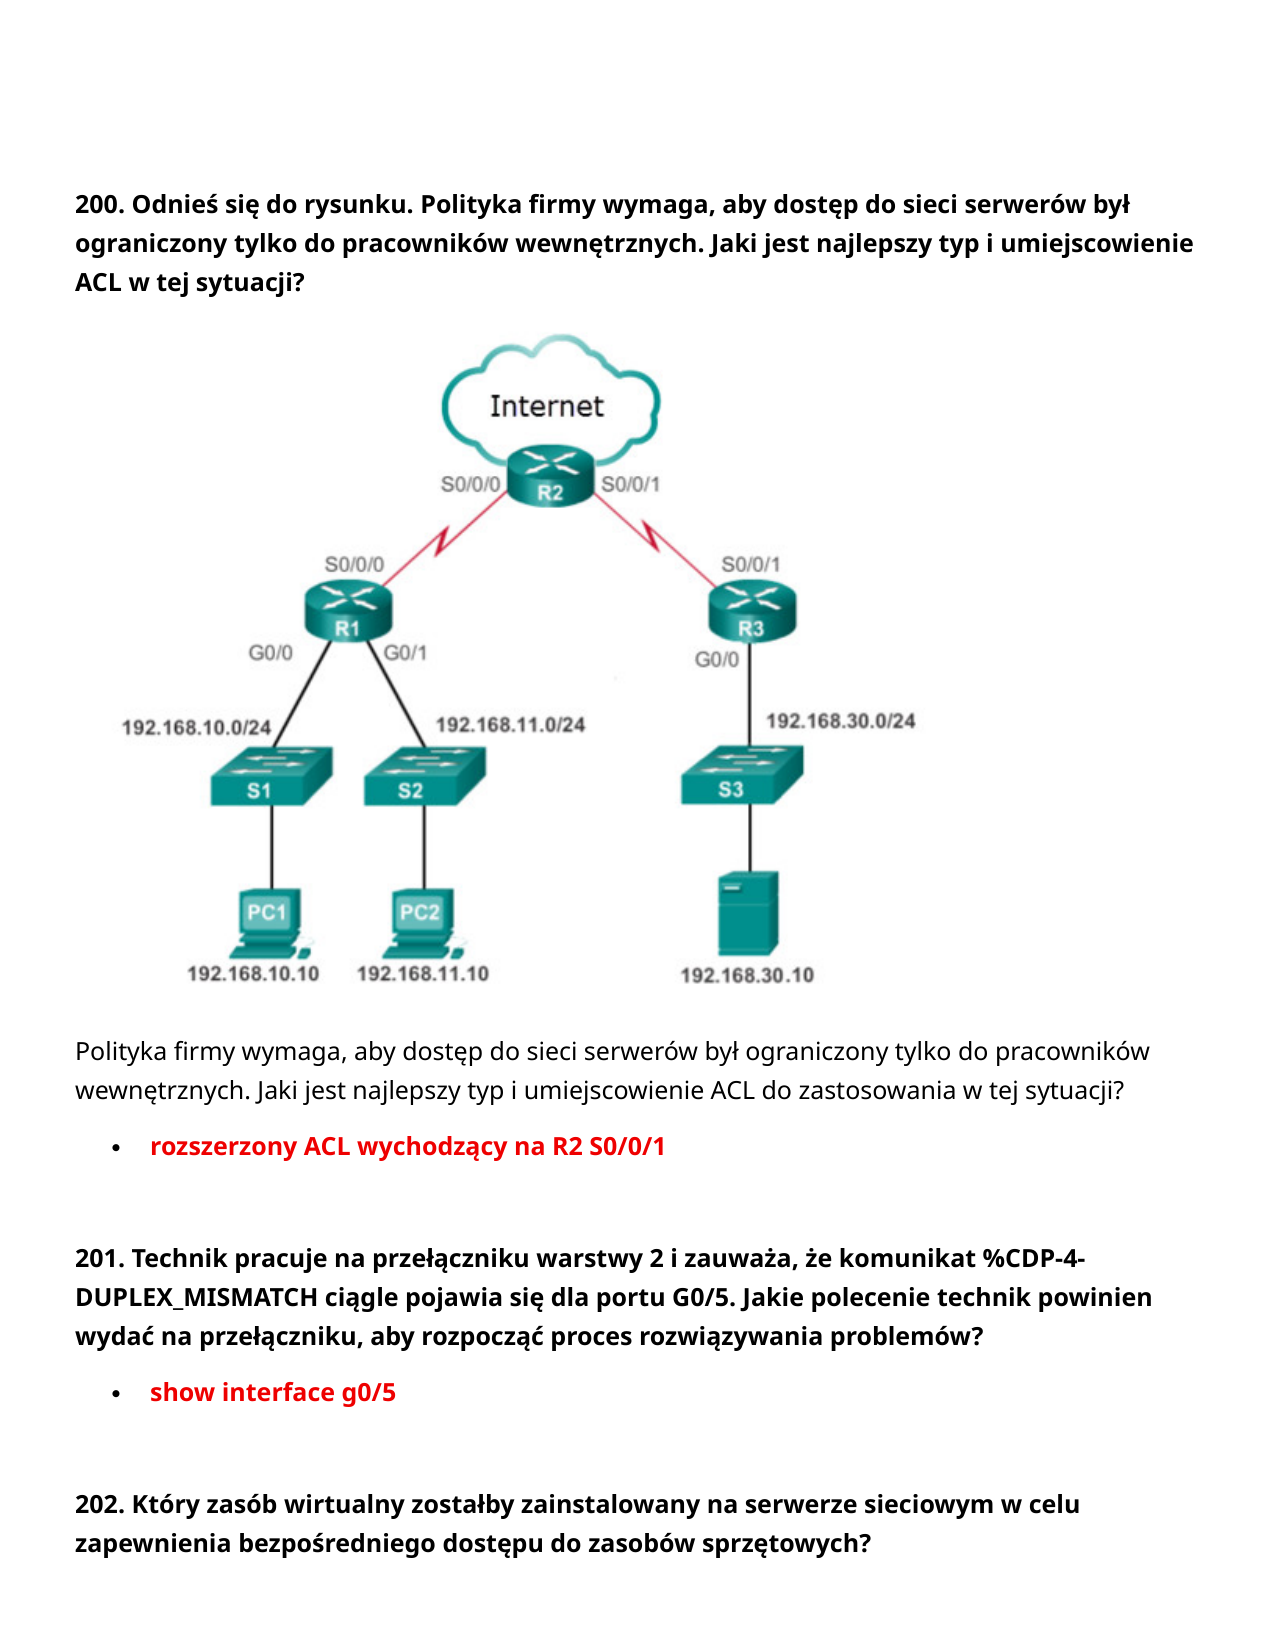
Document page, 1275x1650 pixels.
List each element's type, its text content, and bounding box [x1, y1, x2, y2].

list show interface g0/5 [112, 1375, 1200, 1409]
list rozszerzony ACL wychodzący na R2 S0/0/1 [112, 1129, 1200, 1163]
text 202. Który zasób wirtualny zostałby zainstalowany na serwerze sieciowym w celu zapewnienia bezpośredniego dostępu do zasobów sprzętowych? [75, 1486, 1200, 1559]
text 200. Odnieś się do rysunku. Polityka firmy wymaga, aby dostęp do sieci serwerów był ograniczony tylko do pracowników wewnętrznych. Jaki jest najlepszy typ i umiejscowienie ACL w tej sytuacji? [75, 187, 1200, 299]
text 201. Technik pracuje na przełączniku warstwy 2 i zauważa, że komunikat %CDP-4-DUPLEX_MISMATCH ciągle pojawia się dla portu G0/5. Jakie polecenie technik powinien wydać na przełączniku, aby rozpocząć proces rozwiązywania problemów? [75, 1241, 1200, 1353]
text Polityka firmy wymaga, aby dostęp do sieci serwerów był ograniczony tylko do pracowników wewnętrznych. Jaki jest najlepszy typ i umiejscowienie ACL do zastosowania w tej sytuacji? [75, 1034, 1200, 1107]
